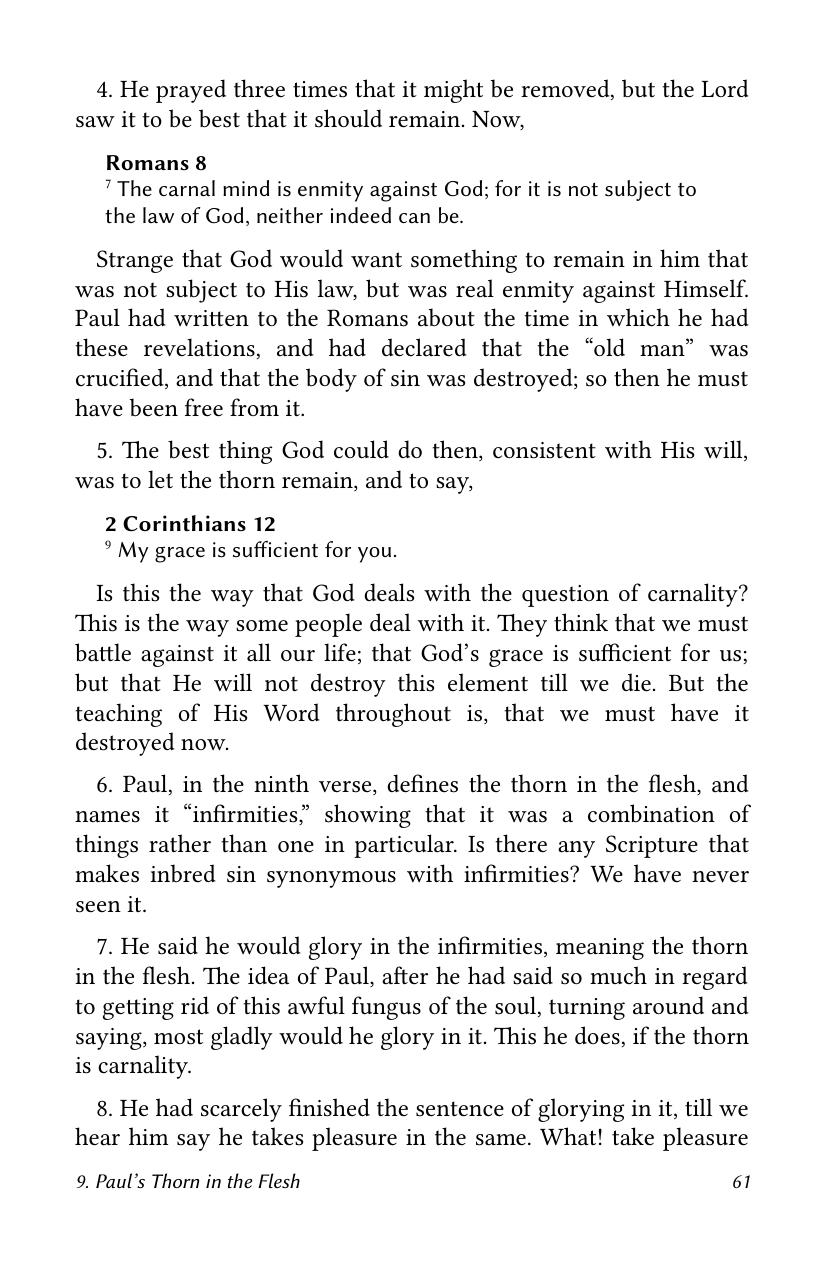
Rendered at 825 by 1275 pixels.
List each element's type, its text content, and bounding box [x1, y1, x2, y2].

text Romans 8 [105, 150, 750, 176]
text 8. He had scarcely finished the sentence of glorying in it, till we hear him say he takes pleasure in the same. What! take pleasure [75, 1093, 750, 1152]
text 9 My grace is sufficient for you. [105, 537, 720, 563]
text 4. He prayed three times that it might be removed, but the Lord saw it to be best that it should remain. Now, [75, 75, 750, 133]
text 5. The best thing God could do then, consistent with His will, was to let the thorn remain, and to say, [75, 436, 750, 494]
text 2 Corinthians 12 [105, 511, 750, 537]
text Strange that God would want something to remain in him that was not subject to His law, but was real enmity against Himself. Paul had written to the Romans about the time in which he had these revelations, and had declared that the “old man” was crucified, and that the body of sin was destroyed; so then he must have been free from it. [75, 245, 750, 423]
text 6. Paul, in the ninth verse, defines the thorn in the flesh, and names it “infirmities,” showing that it was a combination of things rather than one in particular. Is there any Scripture that makes inbred sin synonymous with infirmities? We have never seen it. [75, 770, 750, 918]
text 7 The carnal mind is enmity against God; for it is not subject to the law of God, neither indeed can be. [105, 176, 720, 229]
text Is this the way that God deals with the question of carnality? This is the way some people deal with it. They think that we must battle against it all our life; that God’s grace is sufficient for us; but that He will not destroy this element till we die. But the teaching of His Word throughout is, that we must have it destroyed now. [75, 579, 750, 757]
text 7. He said he would glory in the infirmities, meaning the thorn in the flesh. The idea of Paul, after he had said so much in regard to getting rid of this awful fungus of the soul, turning around and saying, most gladly would he glory in it. This he does, if the thorn is carnality. [75, 932, 750, 1080]
